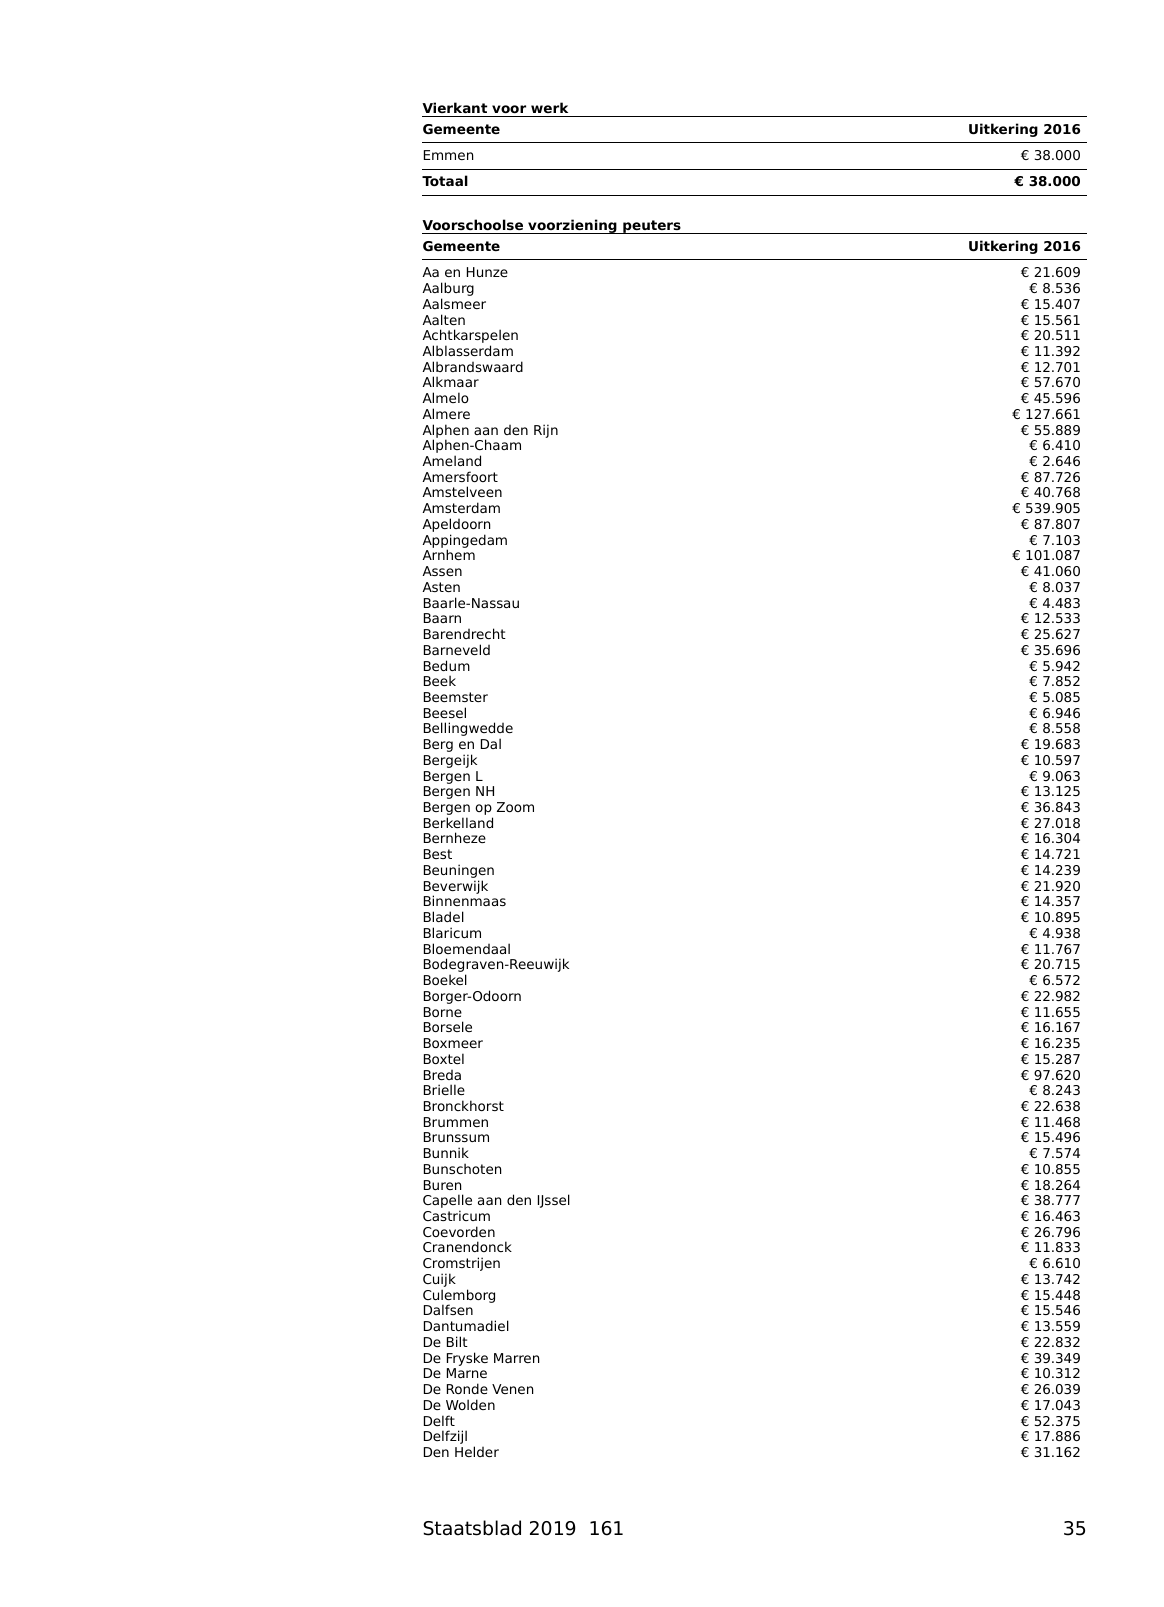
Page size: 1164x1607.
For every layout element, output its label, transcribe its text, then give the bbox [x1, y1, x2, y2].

table_cell Barneveld [422, 643, 754, 658]
table_cell Bloemendaal [422, 941, 754, 957]
table_cell € 9.063 [754, 769, 1087, 784]
table_cell Bedum [422, 658, 754, 674]
table_cell € 7.574 [754, 1146, 1087, 1162]
table_cell € 2.646 [754, 454, 1087, 469]
table_cell € 5.085 [754, 690, 1087, 706]
table_cell € 18.264 [754, 1178, 1087, 1193]
table_cell Blaricum [422, 926, 754, 941]
table_cell € 15.448 [754, 1288, 1087, 1303]
table_cell Culemborg [422, 1288, 754, 1303]
table_cell Almere [422, 407, 754, 422]
table_cell Capelle aan den IJssel [422, 1193, 754, 1209]
table_cell € 12.701 [754, 360, 1087, 375]
table_cell Alkmaar [422, 375, 754, 391]
table_cell € 12.533 [754, 611, 1087, 627]
table_cell Uitkering 2016 [754, 117, 1087, 142]
table_cell € 13.742 [754, 1272, 1087, 1287]
table_cell Aalsmeer [422, 297, 754, 312]
table_header Vierkant voor werk [422, 100, 1087, 116]
table_cell Almelo [422, 391, 754, 407]
table_cell € 6.572 [754, 973, 1087, 989]
table_cell € 22.982 [754, 989, 1087, 1004]
table_cell Amsterdam [422, 501, 754, 517]
table_cell Assen [422, 564, 754, 580]
table_cell € 13.559 [754, 1319, 1087, 1335]
table_cell Den Helder [422, 1445, 754, 1461]
table_cell € 7.103 [754, 533, 1087, 548]
table_cell € 26.039 [754, 1382, 1087, 1398]
table_cell € 87.726 [754, 470, 1087, 485]
table_cell Buren [422, 1178, 754, 1193]
table_cell € 35.696 [754, 643, 1087, 658]
table_cell € 15.407 [754, 297, 1087, 312]
table_cell Cromstrijen [422, 1256, 754, 1272]
table_cell € 539.905 [754, 501, 1087, 517]
table_cell € 26.796 [754, 1225, 1087, 1240]
table_cell Apeldoorn [422, 517, 754, 532]
table_cell Totaal [422, 170, 754, 194]
table_cell Appingedam [422, 533, 754, 548]
table_cell € 36.843 [754, 800, 1087, 816]
table_cell € 16.463 [754, 1209, 1087, 1224]
table_cell € 6.610 [754, 1256, 1087, 1272]
table_cell Bronckhorst [422, 1099, 754, 1114]
table_cell € 38.777 [754, 1193, 1087, 1209]
table_cell € 15.496 [754, 1130, 1087, 1146]
table_cell Boxtel [422, 1052, 754, 1067]
table_cell € 5.942 [754, 658, 1087, 674]
table_cell Dantumadiel [422, 1319, 754, 1335]
table_cell € 14.239 [754, 863, 1087, 878]
table_cell Bergen L [422, 769, 754, 784]
table_cell € 97.620 [754, 1067, 1087, 1083]
table_cell € 11.655 [754, 1004, 1087, 1020]
table_cell Baarn [422, 611, 754, 627]
table_cell € 38.000 [754, 170, 1087, 194]
table_cell € 19.683 [754, 737, 1087, 753]
table_cell Delfzijl [422, 1429, 754, 1445]
table_cell Bergen NH [422, 784, 754, 800]
table_cell € 41.060 [754, 564, 1087, 580]
table_cell Ameland [422, 454, 754, 469]
table_cell Bernheze [422, 831, 754, 847]
table_cell Beesel [422, 706, 754, 721]
table_cell Borsele [422, 1020, 754, 1036]
table_cell Asten [422, 580, 754, 595]
table_cell Arnhem [422, 548, 754, 564]
table_cell Binnenmaas [422, 894, 754, 910]
table_cell € 11.468 [754, 1115, 1087, 1130]
table_cell € 10.855 [754, 1162, 1087, 1177]
table_cell Brielle [422, 1083, 754, 1099]
table_cell € 6.946 [754, 706, 1087, 721]
table_cell Delft [422, 1413, 754, 1429]
table_cell € 57.670 [754, 375, 1087, 391]
table_cell € 127.661 [754, 407, 1087, 422]
table_header Voorschoolse voorziening peuters [422, 218, 1087, 233]
table_cell € 8.536 [754, 281, 1087, 297]
table_cell Dalfsen [422, 1303, 754, 1319]
table_cell € 15.287 [754, 1052, 1087, 1067]
table_cell € 21.920 [754, 879, 1087, 894]
table_cell Aalten [422, 312, 754, 328]
table_cell Baarle-Nassau [422, 595, 754, 611]
table_cell Breda [422, 1067, 754, 1083]
table_cell € 31.162 [754, 1445, 1087, 1461]
table_cell Emmen [422, 143, 754, 168]
table_cell Gemeente [422, 117, 754, 142]
table_cell Cranendonck [422, 1240, 754, 1256]
table_cell € 11.767 [754, 941, 1087, 957]
table_cell € 87.807 [754, 517, 1087, 532]
table_cell Bellingwedde [422, 721, 754, 737]
table_cell Beemster [422, 690, 754, 706]
table_cell € 45.596 [754, 391, 1087, 407]
table_cell Bergeijk [422, 753, 754, 768]
table_cell Brunssum [422, 1130, 754, 1146]
table_cell Borne [422, 1004, 754, 1020]
table_cell Aalburg [422, 281, 754, 297]
table_cell Alphen aan den Rijn [422, 423, 754, 438]
table_cell Barendrecht [422, 627, 754, 643]
table_cell € 4.483 [754, 595, 1087, 611]
table_cell € 38.000 [754, 143, 1087, 168]
table_cell Boekel [422, 973, 754, 989]
table_cell Castricum [422, 1209, 754, 1224]
table_cell € 11.392 [754, 344, 1087, 359]
table_cell Cuijk [422, 1272, 754, 1287]
table_cell € 10.312 [754, 1366, 1087, 1382]
table_cell Berkelland [422, 816, 754, 831]
table_cell Gemeente [422, 234, 754, 259]
table_cell Berg en Dal [422, 737, 754, 753]
table_cell Bunschoten [422, 1162, 754, 1177]
table_cell € 15.546 [754, 1303, 1087, 1319]
table_cell Beek [422, 674, 754, 690]
table_cell Alblasserdam [422, 344, 754, 359]
table_cell € 16.235 [754, 1036, 1087, 1052]
table_cell € 27.018 [754, 816, 1087, 831]
table_cell € 4.938 [754, 926, 1087, 941]
table_cell € 13.125 [754, 784, 1087, 800]
table_cell € 25.627 [754, 627, 1087, 643]
table_cell Bodegraven-Reeuwijk [422, 957, 754, 973]
table_cell Uitkering 2016 [754, 234, 1087, 259]
table_cell De Ronde Venen [422, 1382, 754, 1398]
table_cell € 39.349 [754, 1350, 1087, 1366]
table_cell € 14.357 [754, 894, 1087, 910]
table_cell De Marne [422, 1366, 754, 1382]
table_cell € 55.889 [754, 423, 1087, 438]
table_cell € 8.037 [754, 580, 1087, 595]
table_cell Bladel [422, 910, 754, 926]
table_cell Boxmeer [422, 1036, 754, 1052]
table_cell Beverwijk [422, 879, 754, 894]
table_cell Beuningen [422, 863, 754, 878]
table_cell € 8.558 [754, 721, 1087, 737]
table_cell € 10.895 [754, 910, 1087, 926]
table_cell € 7.852 [754, 674, 1087, 690]
table_cell € 17.886 [754, 1429, 1087, 1445]
table_cell € 16.167 [754, 1020, 1087, 1036]
table_cell Brummen [422, 1115, 754, 1130]
table_cell € 22.832 [754, 1335, 1087, 1350]
table_cell € 14.721 [754, 847, 1087, 863]
table_cell € 22.638 [754, 1099, 1087, 1114]
table_cell De Bilt [422, 1335, 754, 1350]
table_cell De Wolden [422, 1398, 754, 1413]
table_cell Coevorden [422, 1225, 754, 1240]
table_cell € 11.833 [754, 1240, 1087, 1256]
table_cell € 17.043 [754, 1398, 1087, 1413]
table_cell Aa en Hunze [422, 260, 754, 281]
table_cell Amstelveen [422, 485, 754, 501]
table_cell € 6.410 [754, 438, 1087, 454]
table_cell € 40.768 [754, 485, 1087, 501]
table_cell € 15.561 [754, 312, 1087, 328]
table_cell Best [422, 847, 754, 863]
table_cell Bergen op Zoom [422, 800, 754, 816]
table_cell De Fryske Marren [422, 1350, 754, 1366]
table_cell Bunnik [422, 1146, 754, 1162]
table_cell € 20.715 [754, 957, 1087, 973]
table_cell € 16.304 [754, 831, 1087, 847]
table_cell Alphen-Chaam [422, 438, 754, 454]
table_cell € 21.609 [754, 260, 1087, 281]
table_cell Albrandswaard [422, 360, 754, 375]
table_cell € 20.511 [754, 328, 1087, 344]
table_cell Achtkarspelen [422, 328, 754, 344]
table_cell Borger-Odoorn [422, 989, 754, 1004]
table_cell € 101.087 [754, 548, 1087, 564]
table_cell € 52.375 [754, 1413, 1087, 1429]
table_cell Amersfoort [422, 470, 754, 485]
table_cell € 10.597 [754, 753, 1087, 768]
table_cell € 8.243 [754, 1083, 1087, 1099]
